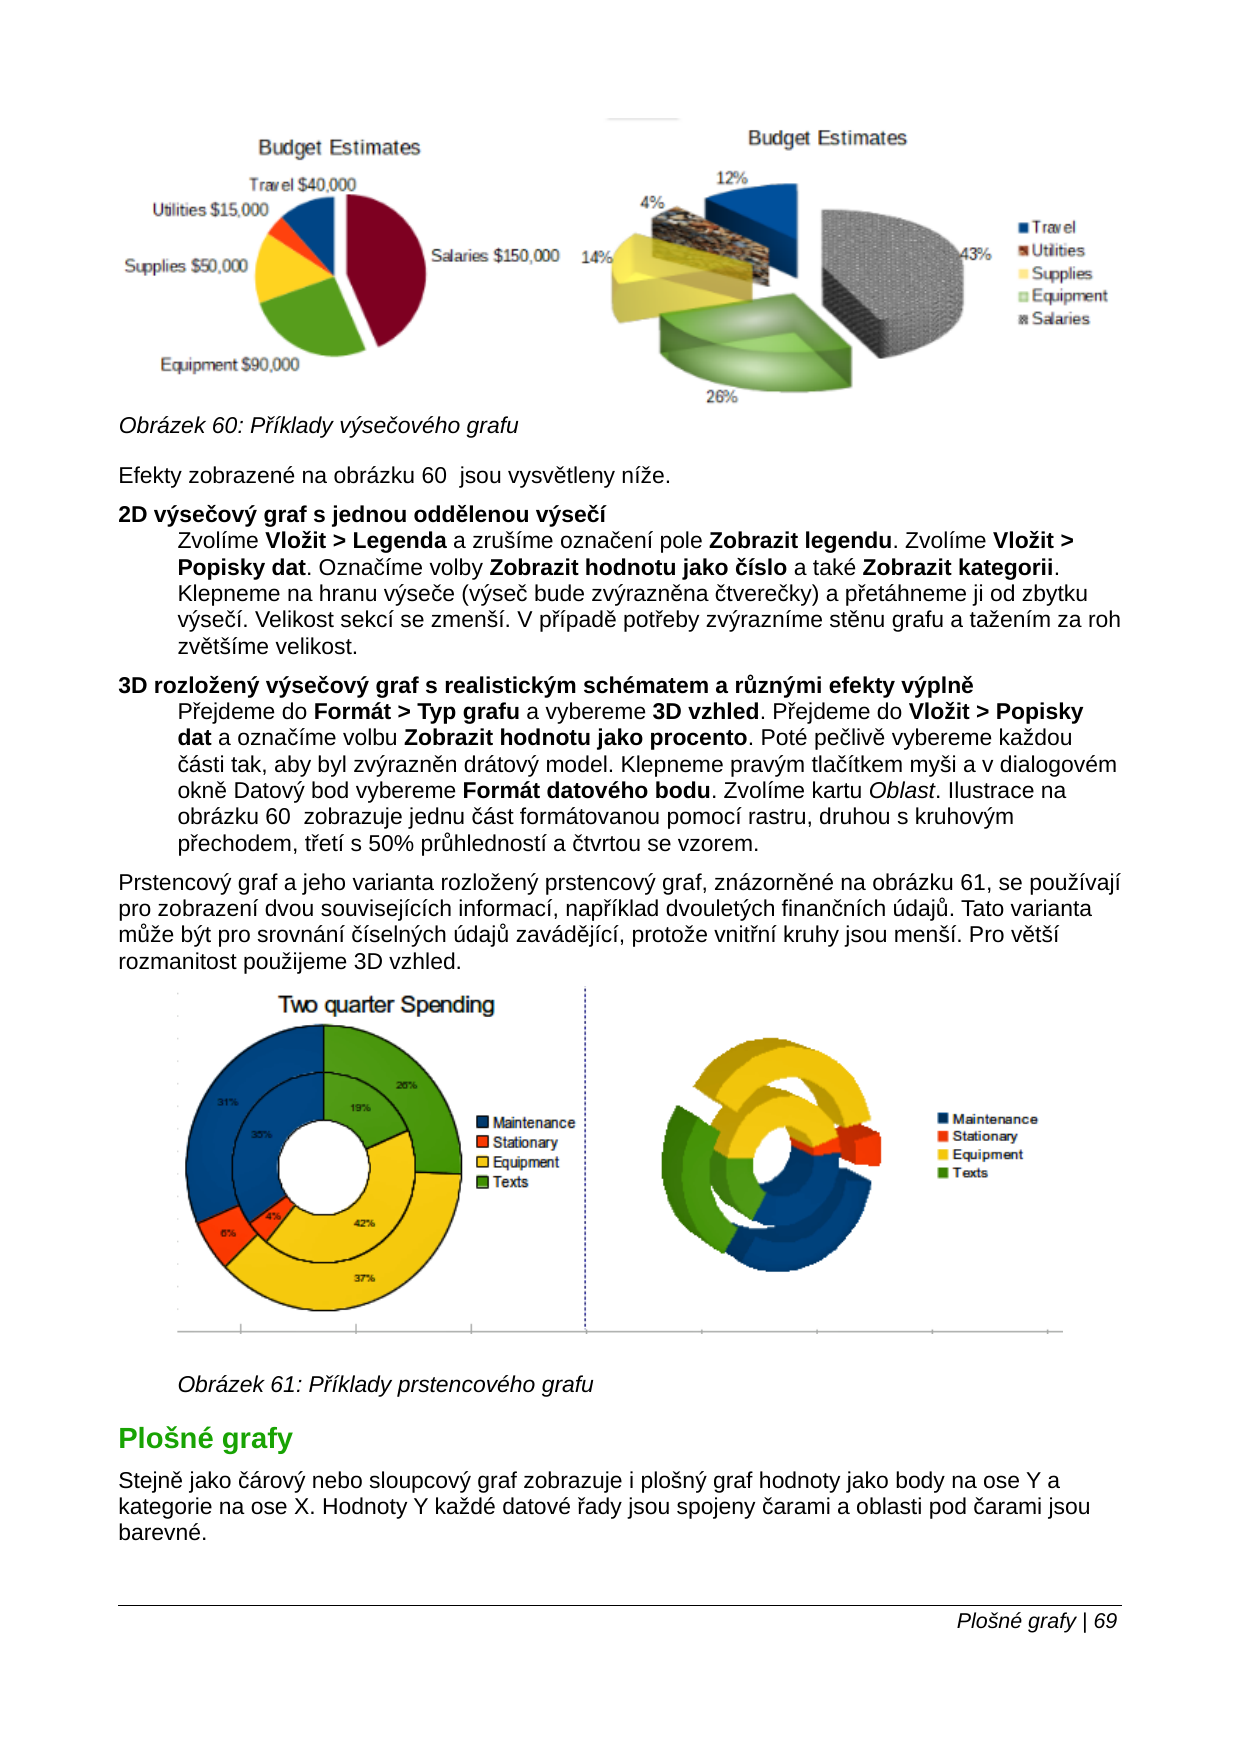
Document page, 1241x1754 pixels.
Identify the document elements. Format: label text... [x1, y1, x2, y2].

picture [177, 986, 1063, 1334]
text Stejně jako čárový nebo sloupcový graf zobrazuje i plošný graf hodnoty jako body na ose Y a kategorie na ose X. Hodnoty Y každé datové řady jsou spojeny čarami a oblasti pod čarami jsou barevné. [118, 1467, 1122, 1546]
subtitle Plošné grafy [118, 1421, 1122, 1455]
text Obrázek 60: Příklady výsečového grafu [119, 412, 1122, 438]
text Přejdeme do Formát > Typ grafu a vybereme 3D vzhled. Přejdeme do Vložit > Popisky dat a označíme volbu Zobrazit hodnotu jako procento. Poté pečlivě vybereme každou části tak, aby byl zvýrazněn drátový model. Klepneme pravým tlačítkem myši a v dialogovém okně Datový bod vybereme Formát datového bodu. Zvolíme kartu Oblast. Ilustrace na obrázku 60 zobrazuje jednu část formátovanou pomocí rastru, druhou s kruhovým přechodem, třetí s 50% průhledností a čtvrtou se vzorem. [177, 698, 1122, 856]
text Zvolíme Vložit > Legenda a zrušíme označení pole Zobrazit legendu. Zvolíme Vložit > Popisky dat. Označíme volby Zobrazit hodnotu jako číslo a také Zobrazit kategorii. Klepneme na hranu výseče (výseč bude zvýrazněna čtverečky) a přetáhneme ji od zbytku výsečí. Velikost sekcí se zmenší. V případě potřeby zvýrazníme stěnu grafu a tažením za roh zvětšíme velikost. [177, 527, 1122, 659]
picture [118, 118, 1122, 412]
list Efekty zobrazené na obrázku 60 jsou vysvětleny níže. [118, 462, 1122, 488]
text Obrázek 61: Příklady prstencového grafu [177, 1371, 1063, 1398]
text 2D výsečový graf s jednou oddělenou výsečí [118, 501, 1122, 527]
text 3D rozložený výsečový graf s realistickým schématem a různými efekty výplně [118, 672, 1122, 698]
text Prstencový graf a jeho varianta rozložený prstencový graf, znázorněné na obrázku 61, se používají pro zobrazení dvou souvisejících informací, například dvouletých finančních údajů. Tato varianta může být pro srovnání číselných údajů zavádějící, protože vnitřní kruhy jsou menší. Pro větší rozmanitost použijeme 3D vzhled. [118, 868, 1122, 974]
